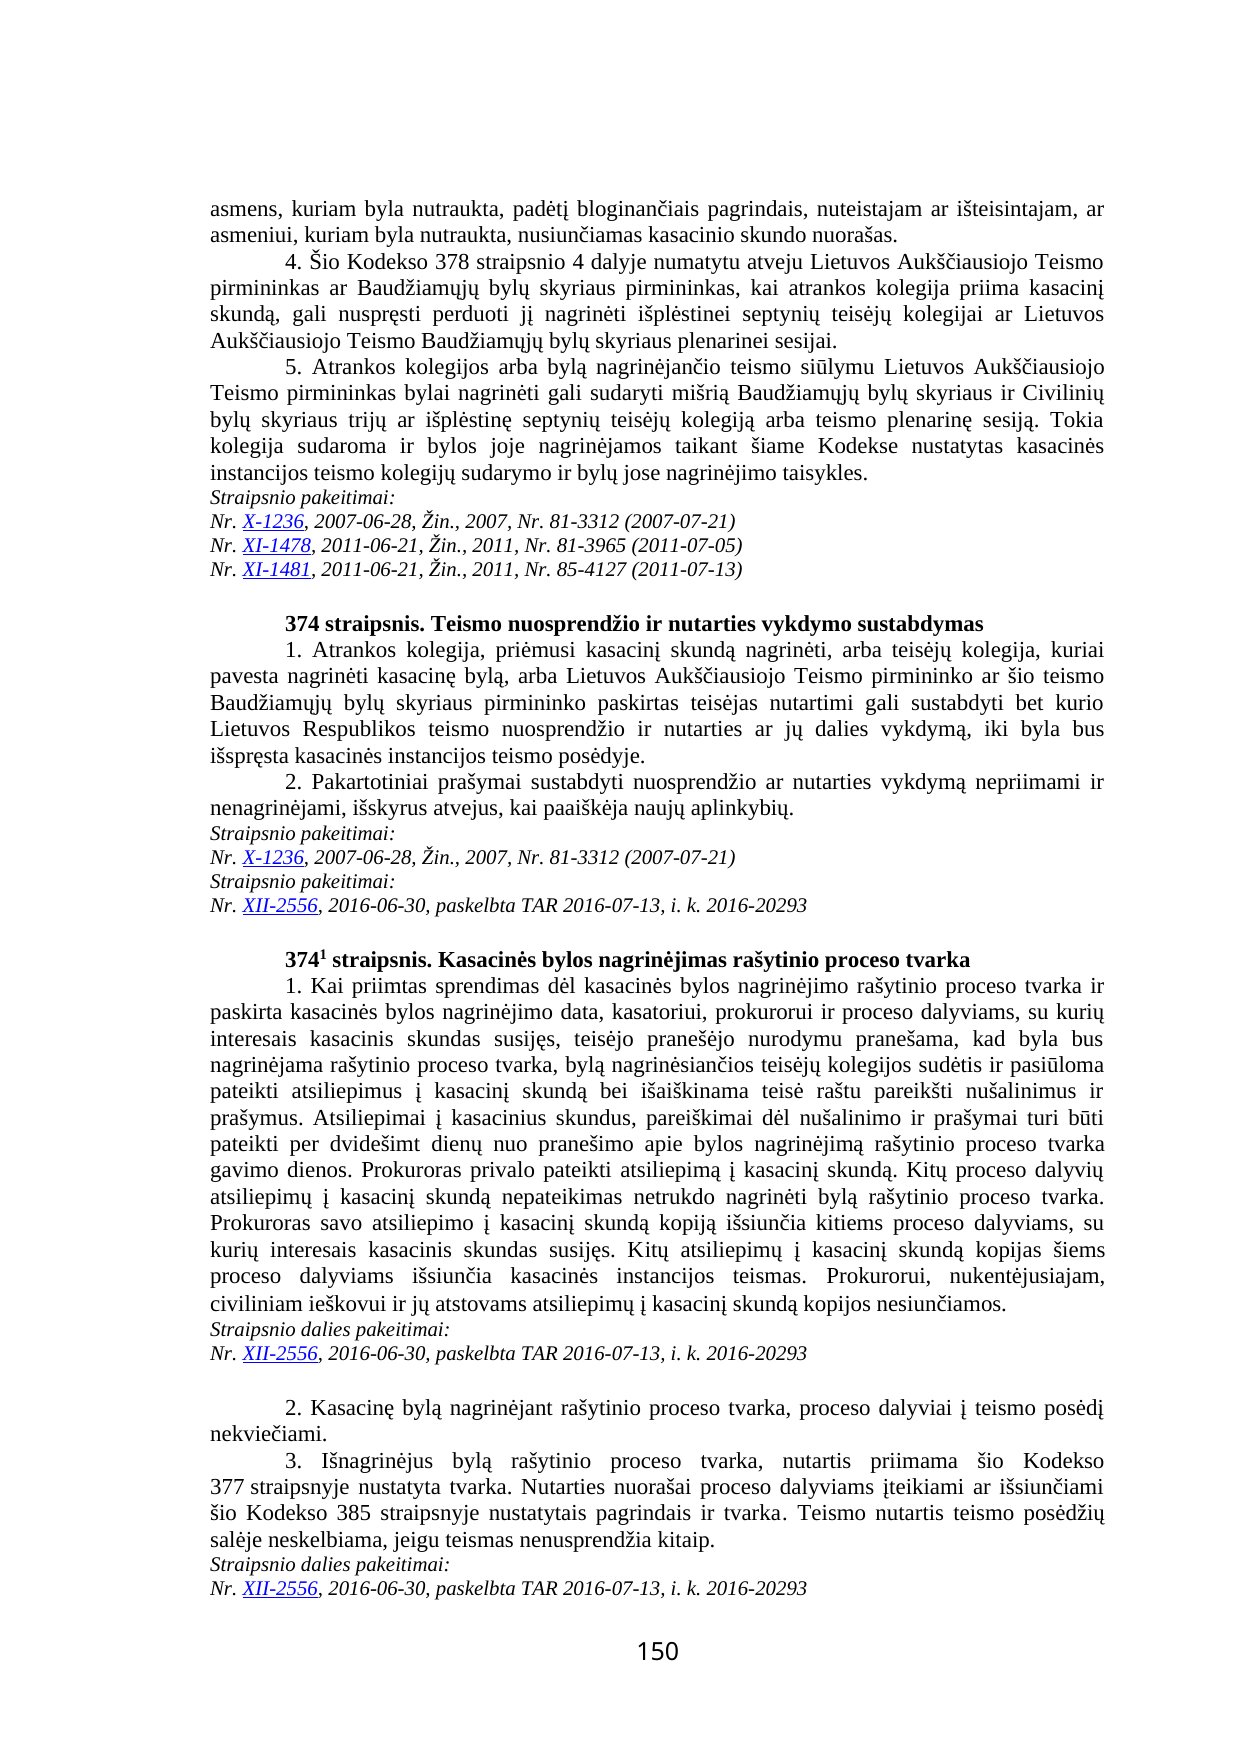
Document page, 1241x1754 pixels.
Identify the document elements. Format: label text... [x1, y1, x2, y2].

text 2. Kasacinę bylą nagrinėjant rašytinio proceso tvarka, proceso dalyviai į teismo posėdį nekviečiami. [210, 1394, 1106, 1447]
text Nr. XI-1478, 2011-06-21, Žin., 2011, Nr. 81-3965 (2011-07-05) [210, 533, 1106, 557]
text 4. Šio Kodekso 378 straipsnio 4 dalyje numatytu atveju Lietuvos Aukščiausiojo Teismo pirmininkas ar Baudžiamųjų bylų skyriaus pirmininkas, kai atrankos kolegija priima kasacinį skundą, gali nuspręsti perduoti jį nagrinėti išplėstinei septynių teisėjų kolegijai ar Lietuvos Aukščiausiojo Teismo Baudžiamųjų bylų skyriaus plenarinei sesijai. [210, 248, 1106, 353]
text Nr. XII-2556, 2016-06-30, paskelbta TAR 2016-07-13, i. k. 2016-20293 [210, 893, 1106, 917]
text Straipsnio dalies pakeitimai: [210, 1552, 1106, 1576]
text Nr. XII-2556, 2016-06-30, paskelbta TAR 2016-07-13, i. k. 2016-20293 [210, 1576, 1106, 1600]
text 3741 straipsnis. Kasacinės bylos nagrinėjimas rašytinio proceso tvarka [210, 946, 1106, 972]
text Straipsnio pakeitimai: [210, 869, 1106, 893]
text 5. Atrankos kolegijos arba bylą nagrinėjančio teismo siūlymu Lietuvos Aukščiausiojo Teismo pirmininkas bylai nagrinėti gali sudaryti mišrią Baudžiamųjų bylų skyriaus ir Civilinių bylų skyriaus trijų ar išplėstinę septynių teisėjų kolegiją arba teismo plenarinę sesiją. Tokia kolegija sudaroma ir bylos joje nagrinėjamos taikant šiame Kodekse nustatytas kasacinės instancijos teismo kolegijų sudarymo ir bylų jose nagrinėjimo taisykles. [210, 353, 1106, 485]
text Straipsnio pakeitimai: [210, 485, 1106, 509]
text 3. Išnagrinėjus bylą rašytinio proceso tvarka, nutartis priimama šio Kodekso 377 straipsnyje nustatyta tvarka. Nutarties nuorašai proceso dalyviams įteikiami ar išsiunčiami šio Kodekso 385 straipsnyje nustatytais pagrindais ir tvarka. Teismo nutartis teismo posėdžių salėje neskelbiama, jeigu teismas nenusprendžia kitaip. [210, 1447, 1106, 1552]
text Nr. XI-1481, 2011-06-21, Žin., 2011, Nr. 85-4127 (2011-07-13) [210, 557, 1106, 581]
text Nr. XII-2556, 2016-06-30, paskelbta TAR 2016-07-13, i. k. 2016-20293 [210, 1341, 1106, 1365]
text Nr. X-1236, 2007-06-28, Žin., 2007, Nr. 81-3312 (2007-07-21) [210, 509, 1106, 533]
text 1. Atrankos kolegija, priėmusi kasacinį skundą nagrinėti, arba teisėjų kolegija, kuriai pavesta nagrinėti kasacinę bylą, arba Lietuvos Aukščiausiojo Teismo pirmininko ar šio teismo Baudžiamųjų bylų skyriaus pirmininko paskirtas teisėjas nutartimi gali sustabdyti bet kurio Lietuvos Respublikos teismo nuosprendžio ir nutarties ar jų dalies vykdymą, iki byla bus išspręsta kasacinės instancijos teismo posėdyje. [210, 636, 1106, 768]
text asmens, kuriam byla nutraukta, padėtį bloginančiais pagrindais, nuteistajam ar išteisintajam, ar asmeniui, kuriam byla nutraukta, nusiunčiamas kasacinio skundo nuorašas. [210, 195, 1106, 248]
text 2. Pakartotiniai prašymai sustabdyti nuosprendžio ar nutarties vykdymą nepriimami ir nenagrinėjami, išskyrus atvejus, kai paaiškėja naujų aplinkybių. [210, 768, 1106, 821]
text Straipsnio pakeitimai: [210, 821, 1106, 845]
text Straipsnio dalies pakeitimai: [210, 1317, 1106, 1341]
text Nr. X-1236, 2007-06-28, Žin., 2007, Nr. 81-3312 (2007-07-21) [210, 845, 1106, 869]
text 1. Kai priimtas sprendimas dėl kasacinės bylos nagrinėjimo rašytinio proceso tvarka ir paskirta kasacinės bylos nagrinėjimo data, kasatoriui, prokurorui ir proceso dalyviams, su kurių interesais kasacinis skundas susijęs, teisėjo pranešėjo nurodymu pranešama, kad byla bus nagrinėjama rašytinio proceso tvarka, bylą nagrinėsiančios teisėjų kolegijos sudėtis ir pasiūloma pateikti atsiliepimus į kasacinį skundą bei išaiškinama teisė raštu pareikšti nušalinimus ir prašymus. Atsiliepimai į kasacinius skundus, pareiškimai dėl nušalinimo ir prašymai turi būti pateikti per dvidešimt dienų nuo pranešimo apie bylos nagrinėjimą rašytinio proceso tvarka gavimo dienos. Prokuroras privalo pateikti atsiliepimą į kasacinį skundą. Kitų proceso dalyvių atsiliepimų į kasacinį skundą nepateikimas netrukdo nagrinėti bylą rašytinio proceso tvarka. Prokuroras savo atsiliepimo į kasacinį skundą kopiją išsiunčia kitiems proceso dalyviams, su kurių interesais kasacinis skundas susijęs. Kitų atsiliepimų į kasacinį skundą kopijas šiems proceso dalyviams išsiunčia kasacinės instancijos teismas. Prokurorui, nukentėjusiajam, civiliniam ieškovui ir jų atstovams atsiliepimų į kasacinį skundą kopijos nesiunčiamos. [210, 972, 1106, 1317]
text 374 straipsnis. Teismo nuosprendžio ir nutarties vykdymo sustabdymas [210, 610, 1106, 636]
